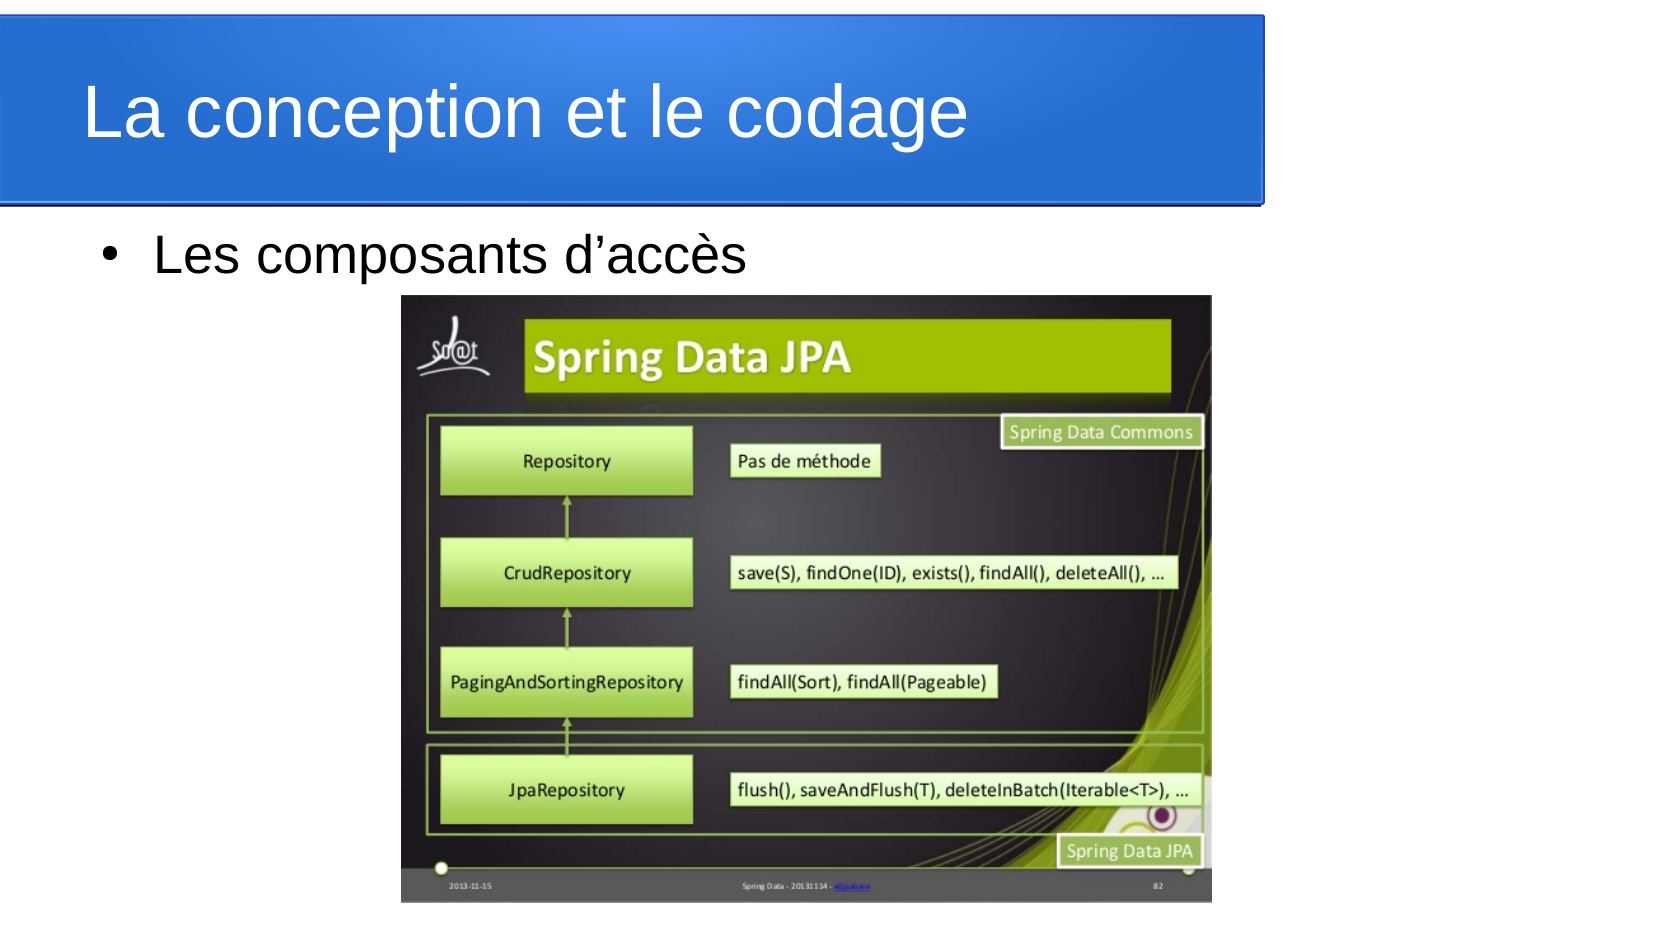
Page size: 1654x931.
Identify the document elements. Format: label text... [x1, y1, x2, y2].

picture [401, 295, 1212, 904]
title La conception et le codage [82, 35, 1235, 189]
list Les composants d’accès [82, 224, 1571, 764]
